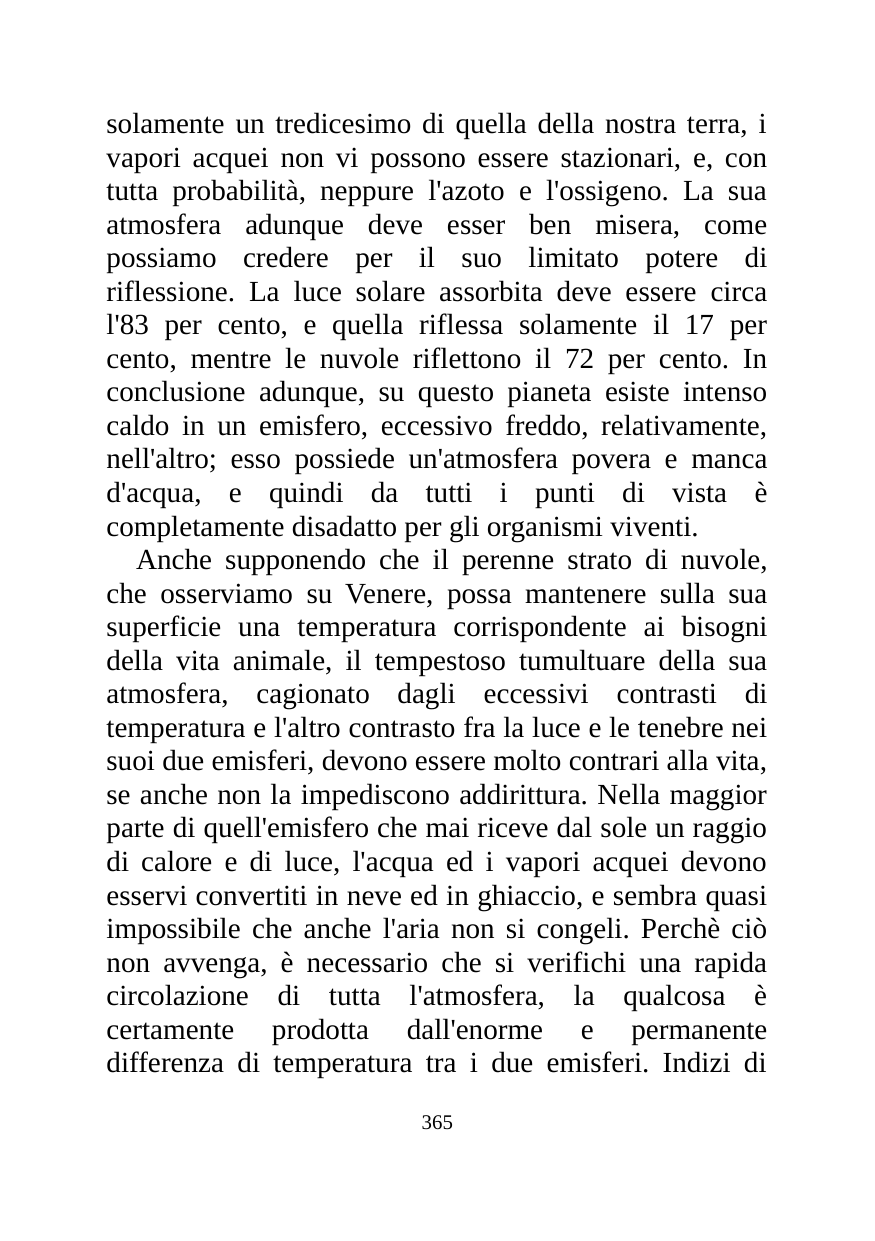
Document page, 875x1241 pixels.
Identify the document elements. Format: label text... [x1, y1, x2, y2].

text solamente un tredicesimo di quella della nostra terra, i vapori acquei non vi possono essere stazionari, e, con tutta probabilità, neppure l'azoto e l'ossigeno. La sua atmosfera adunque deve esser ben misera, come possiamo credere per il suo limitato potere di riflessione. La luce solare assorbita deve essere circa l'83 per cento, e quella riflessa solamente il 17 per cento, mentre le nuvole riflettono il 72 per cento. In conclusione adunque, su questo pianeta esiste intenso caldo in un emisfero, eccessivo freddo, relativamente, nell'altro; esso possiede un'atmosfera povera e manca d'acqua, e quindi da tutti i punti di vista è completamente disadatto per gli organismi viventi. [106, 106, 768, 542]
text Anche supponendo che il perenne strato di nuvole, che osserviamo su Venere, possa mantenere sulla sua superficie una temperatura corrispondente ai bisogni della vita animale, il tempestoso tumultuare della sua atmosfera, cagionato dagli eccessivi contrasti di temperatura e l'altro contrasto fra la luce e le tenebre nei suoi due emisferi, devono essere molto contrari alla vita, se anche non la impediscono addirittura. Nella maggior parte di quell'emisfero che mai riceve dal sole un raggio di calore e di luce, l'acqua ed i vapori acquei devono esservi convertiti in neve ed in ghiaccio, e sembra quasi impossibile che anche l'aria non si congeli. Perchè ciò non avvenga, è necessario che si verifichi una rapida circolazione di tutta l'atmosfera, la qualcosa è certamente prodotta dall'enorme e permanente differenza di temperatura tra i due emisferi. Indizi di [106, 542, 768, 1079]
